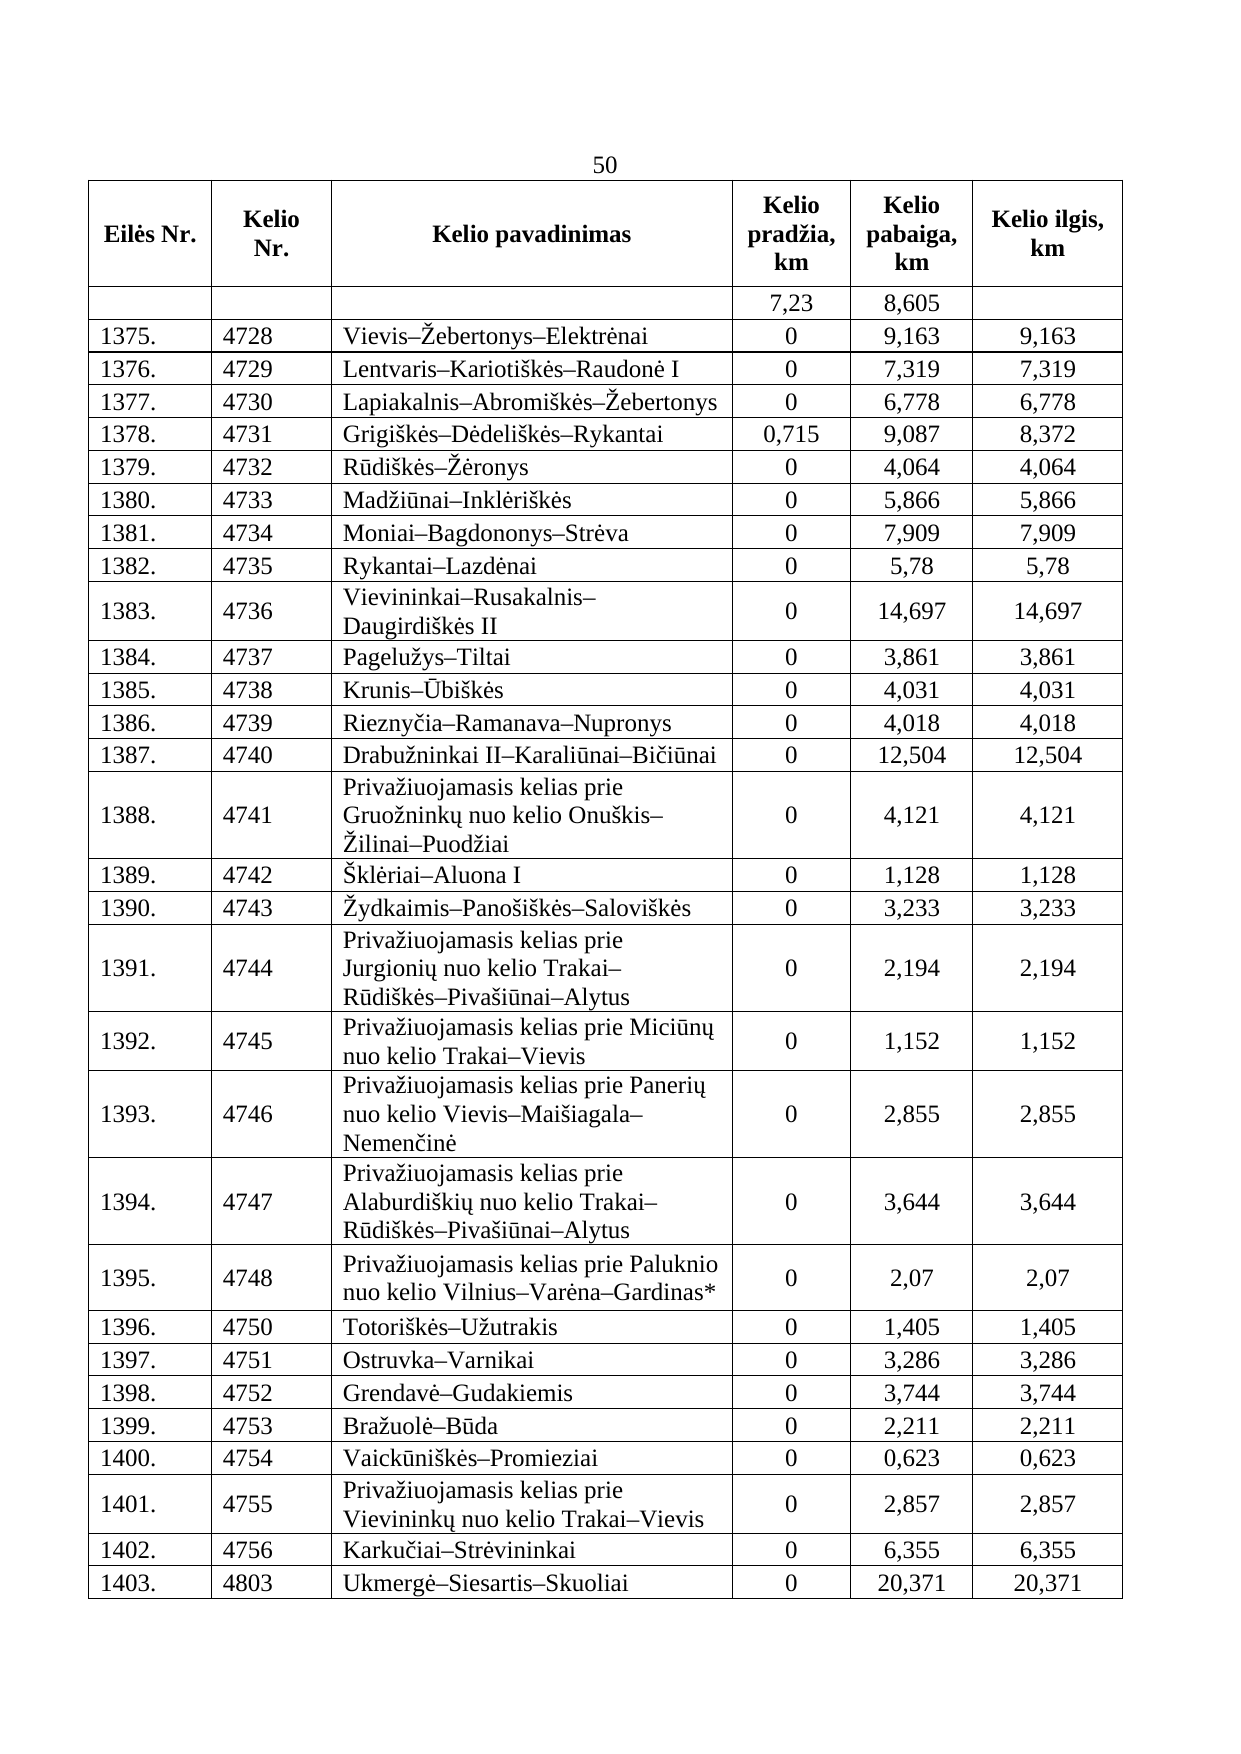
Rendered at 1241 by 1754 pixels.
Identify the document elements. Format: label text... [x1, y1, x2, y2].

table_cell Madžiūnai–Inklėriškės [332, 484, 732, 515]
table_cell 3,744 [851, 1376, 972, 1408]
table_cell 0 [733, 739, 850, 771]
table_cell 1375. [89, 320, 211, 351]
table_cell 1393. [89, 1071, 211, 1157]
table_cell 0 [733, 451, 850, 483]
table_cell Moniai–Bagdononys–Strėva [332, 516, 732, 548]
table_cell Privažiuojamasis kelias prie Miciūnų nuo kelio Trakai–Vievis [332, 1012, 732, 1069]
table_cell Rieznyčia–Ramanava–Nupronys [332, 706, 732, 738]
table_cell 4753 [212, 1409, 331, 1441]
table_header Kelio pabaiga, km [851, 181, 972, 286]
table_cell Grigiškės–Dėdeliškės–Rykantai [332, 418, 732, 450]
table_cell Ostruvka–Varnikai [332, 1344, 732, 1375]
table_cell 12,504 [851, 739, 972, 771]
table_cell 5,866 [851, 484, 972, 515]
table_cell 14,697 [973, 582, 1122, 639]
table_cell Drabužninkai II–Karaliūnai–Bičiūnai [332, 739, 732, 771]
table_cell 4738 [212, 674, 331, 705]
table_cell 20,371 [851, 1566, 972, 1598]
table_cell 1387. [89, 739, 211, 771]
table_cell 2,855 [973, 1071, 1122, 1157]
table_cell 1388. [89, 772, 211, 858]
table_cell 0 [733, 1376, 850, 1408]
table_cell 7,23 [733, 287, 850, 318]
table_cell Vievininkai–Rusakalnis–Daugirdiškės II [332, 582, 732, 639]
table_cell 4735 [212, 549, 331, 581]
table_cell 4743 [212, 892, 331, 924]
table_cell Šklėriai–Aluona I [332, 859, 732, 891]
table_cell 1396. [89, 1311, 211, 1343]
table_cell 4,018 [973, 706, 1122, 738]
table_cell 0 [733, 674, 850, 705]
table_cell 1385. [89, 674, 211, 705]
table_cell 1390. [89, 892, 211, 924]
table_cell 5,78 [973, 549, 1122, 581]
table_cell 1399. [89, 1409, 211, 1441]
table_cell 0 [733, 1158, 850, 1244]
table_cell 1377. [89, 385, 211, 417]
table_cell Ukmergė–Siesartis–Skuoliai [332, 1566, 732, 1598]
table_cell 1389. [89, 859, 211, 891]
table_cell 0 [733, 925, 850, 1011]
table_cell 1,405 [973, 1311, 1122, 1343]
table_cell 0 [733, 641, 850, 672]
table_header Kelio Nr. [212, 181, 331, 286]
table_cell 3,644 [973, 1158, 1122, 1244]
table_cell 4745 [212, 1012, 331, 1069]
table_cell 0,623 [851, 1442, 972, 1474]
table_cell 4,121 [851, 772, 972, 858]
table_cell 0 [733, 706, 850, 738]
table_cell 3,861 [973, 641, 1122, 672]
table_cell Privažiuojamasis kelias prie Jurgionių nuo kelio Trakai–Rūdiškės–Pivašiūnai–Alytus [332, 925, 732, 1011]
table_cell 8,605 [851, 287, 972, 318]
table_cell 0 [733, 1566, 850, 1598]
table_cell 4746 [212, 1071, 331, 1157]
table_cell 3,744 [973, 1376, 1122, 1408]
table_cell 1,405 [851, 1311, 972, 1343]
table_cell 0 [733, 385, 850, 417]
table_cell 4731 [212, 418, 331, 450]
table_cell 1401. [89, 1475, 211, 1532]
table_cell 9,087 [851, 418, 972, 450]
table_cell 4740 [212, 739, 331, 771]
table_cell Bražuolė–Būda [332, 1409, 732, 1441]
table_cell 2,194 [973, 925, 1122, 1011]
table_cell Privažiuojamasis kelias prie Gruožninkų nuo kelio Onuškis–Žilinai–Puodžiai [332, 772, 732, 858]
table_cell 1398. [89, 1376, 211, 1408]
table_cell 1384. [89, 641, 211, 672]
table_cell 2,194 [851, 925, 972, 1011]
table_cell 0 [733, 772, 850, 858]
table_cell 4730 [212, 385, 331, 417]
table_cell 9,163 [851, 320, 972, 351]
table_cell 1386. [89, 706, 211, 738]
table_cell 0 [733, 484, 850, 515]
table_cell 1376. [89, 353, 211, 384]
table_cell 0,623 [973, 1442, 1122, 1474]
table_cell 4,031 [973, 674, 1122, 705]
table_cell [89, 287, 211, 318]
table_cell 1380. [89, 484, 211, 515]
table_cell 1400. [89, 1442, 211, 1474]
table_cell 3,861 [851, 641, 972, 672]
table_cell 4752 [212, 1376, 331, 1408]
table_cell 4747 [212, 1158, 331, 1244]
table_cell 5,866 [973, 484, 1122, 515]
table_cell Grendavė–Gudakiemis [332, 1376, 732, 1408]
table_cell Privažiuojamasis kelias prie Alaburdiškių nuo kelio Trakai–Rūdiškės–Pivašiūnai–Alytus [332, 1158, 732, 1244]
table_cell 2,07 [973, 1245, 1122, 1310]
table_cell 4742 [212, 859, 331, 891]
table_cell 1391. [89, 925, 211, 1011]
table_cell 4733 [212, 484, 331, 515]
table_cell 4,018 [851, 706, 972, 738]
table_cell 6,778 [851, 385, 972, 417]
table_cell 5,78 [851, 549, 972, 581]
table_cell 0 [733, 353, 850, 384]
table_cell 1403. [89, 1566, 211, 1598]
table_cell 3,233 [973, 892, 1122, 924]
table_header Kelio pavadinimas [332, 181, 732, 286]
table_cell 1,128 [973, 859, 1122, 891]
table_cell 1,152 [973, 1012, 1122, 1069]
table_cell Rykantai–Lazdėnai [332, 549, 732, 581]
table_cell 4739 [212, 706, 331, 738]
table_cell 0,715 [733, 418, 850, 450]
table_cell 4756 [212, 1534, 331, 1565]
table_cell 4737 [212, 641, 331, 672]
table_cell 4744 [212, 925, 331, 1011]
table_cell 9,163 [973, 320, 1122, 351]
table_cell Lapiakalnis–Abromiškės–Žebertonys [332, 385, 732, 417]
table_cell Totoriškės–Užutrakis [332, 1311, 732, 1343]
table_cell 0 [733, 582, 850, 639]
table_cell 1381. [89, 516, 211, 548]
table_cell 7,319 [851, 353, 972, 384]
table_cell 7,909 [851, 516, 972, 548]
table_cell 14,697 [851, 582, 972, 639]
table_cell 3,644 [851, 1158, 972, 1244]
table_cell Krunis–Ūbiškės [332, 674, 732, 705]
table_cell 3,286 [851, 1344, 972, 1375]
table_cell [973, 287, 1122, 318]
table_cell 1378. [89, 418, 211, 450]
table_cell Lentvaris–Kariotiškės–Raudonė I [332, 353, 732, 384]
table_cell 2,211 [851, 1409, 972, 1441]
table_cell 0 [733, 1442, 850, 1474]
table_cell [332, 287, 732, 318]
table_cell 2,857 [851, 1475, 972, 1532]
table_cell 4,064 [973, 451, 1122, 483]
table_cell 4754 [212, 1442, 331, 1474]
table_cell 7,319 [973, 353, 1122, 384]
table_cell 0 [733, 320, 850, 351]
table_cell 4,031 [851, 674, 972, 705]
table_cell 1394. [89, 1158, 211, 1244]
table_cell 0 [733, 516, 850, 548]
table_cell 4,121 [973, 772, 1122, 858]
table_cell 0 [733, 1344, 850, 1375]
table_cell 4729 [212, 353, 331, 384]
table_cell 4755 [212, 1475, 331, 1532]
table_cell 3,286 [973, 1344, 1122, 1375]
table_cell 1379. [89, 451, 211, 483]
table_cell 1397. [89, 1344, 211, 1375]
table_cell 4734 [212, 516, 331, 548]
table_cell 3,233 [851, 892, 972, 924]
table_cell 0 [733, 892, 850, 924]
table_cell Žydkaimis–Panošiškės–Saloviškės [332, 892, 732, 924]
table_cell 6,355 [851, 1534, 972, 1565]
table_cell 4741 [212, 772, 331, 858]
table_cell Vievis–Žebertonys–Elektrėnai [332, 320, 732, 351]
table_cell 1395. [89, 1245, 211, 1310]
table_cell 1392. [89, 1012, 211, 1069]
table_cell 4736 [212, 582, 331, 639]
table_cell 6,778 [973, 385, 1122, 417]
table_cell [212, 287, 331, 318]
table_header Kelio ilgis, km [973, 181, 1122, 286]
table_cell Privažiuojamasis kelias prie Panerių nuo kelio Vievis–Maišiagala–Nemenčinė [332, 1071, 732, 1157]
table_cell 4750 [212, 1311, 331, 1343]
table_cell 2,857 [973, 1475, 1122, 1532]
table_cell 1382. [89, 549, 211, 581]
table_cell 2,211 [973, 1409, 1122, 1441]
table_cell Karkučiai–Strėvininkai [332, 1534, 732, 1565]
table_cell Privažiuojamasis kelias prie Vievininkų nuo kelio Trakai–Vievis [332, 1475, 732, 1532]
table_cell Rūdiškės–Žėronys [332, 451, 732, 483]
table_cell 0 [733, 1534, 850, 1565]
table_cell 2,07 [851, 1245, 972, 1310]
table_cell 1,128 [851, 859, 972, 891]
table_cell 0 [733, 1409, 850, 1441]
table_cell Vaickūniškės–Promieziai [332, 1442, 732, 1474]
table_cell 8,372 [973, 418, 1122, 450]
table_cell 0 [733, 859, 850, 891]
table_cell Pagelužys–Tiltai [332, 641, 732, 672]
table_cell 0 [733, 1311, 850, 1343]
table_cell 1383. [89, 582, 211, 639]
table_cell 6,355 [973, 1534, 1122, 1565]
table_cell 0 [733, 549, 850, 581]
table_cell 4728 [212, 320, 331, 351]
table_cell 4732 [212, 451, 331, 483]
table_cell 20,371 [973, 1566, 1122, 1598]
table_header Eilės Nr. [89, 181, 211, 286]
table_header Kelio pradžia, km [733, 181, 850, 286]
table_cell 1402. [89, 1534, 211, 1565]
table_cell 4803 [212, 1566, 331, 1598]
table_cell 4748 [212, 1245, 331, 1310]
table_cell 4751 [212, 1344, 331, 1375]
table_cell 0 [733, 1012, 850, 1069]
table_cell 12,504 [973, 739, 1122, 771]
table_cell 0 [733, 1071, 850, 1157]
table_cell 4,064 [851, 451, 972, 483]
table_cell 0 [733, 1475, 850, 1532]
table_cell 0 [733, 1245, 850, 1310]
table_cell 1,152 [851, 1012, 972, 1069]
table_cell 7,909 [973, 516, 1122, 548]
table_cell 2,855 [851, 1071, 972, 1157]
table_cell Privažiuojamasis kelias prie Paluknio nuo kelio Vilnius–Varėna–Gardinas* [332, 1245, 732, 1310]
